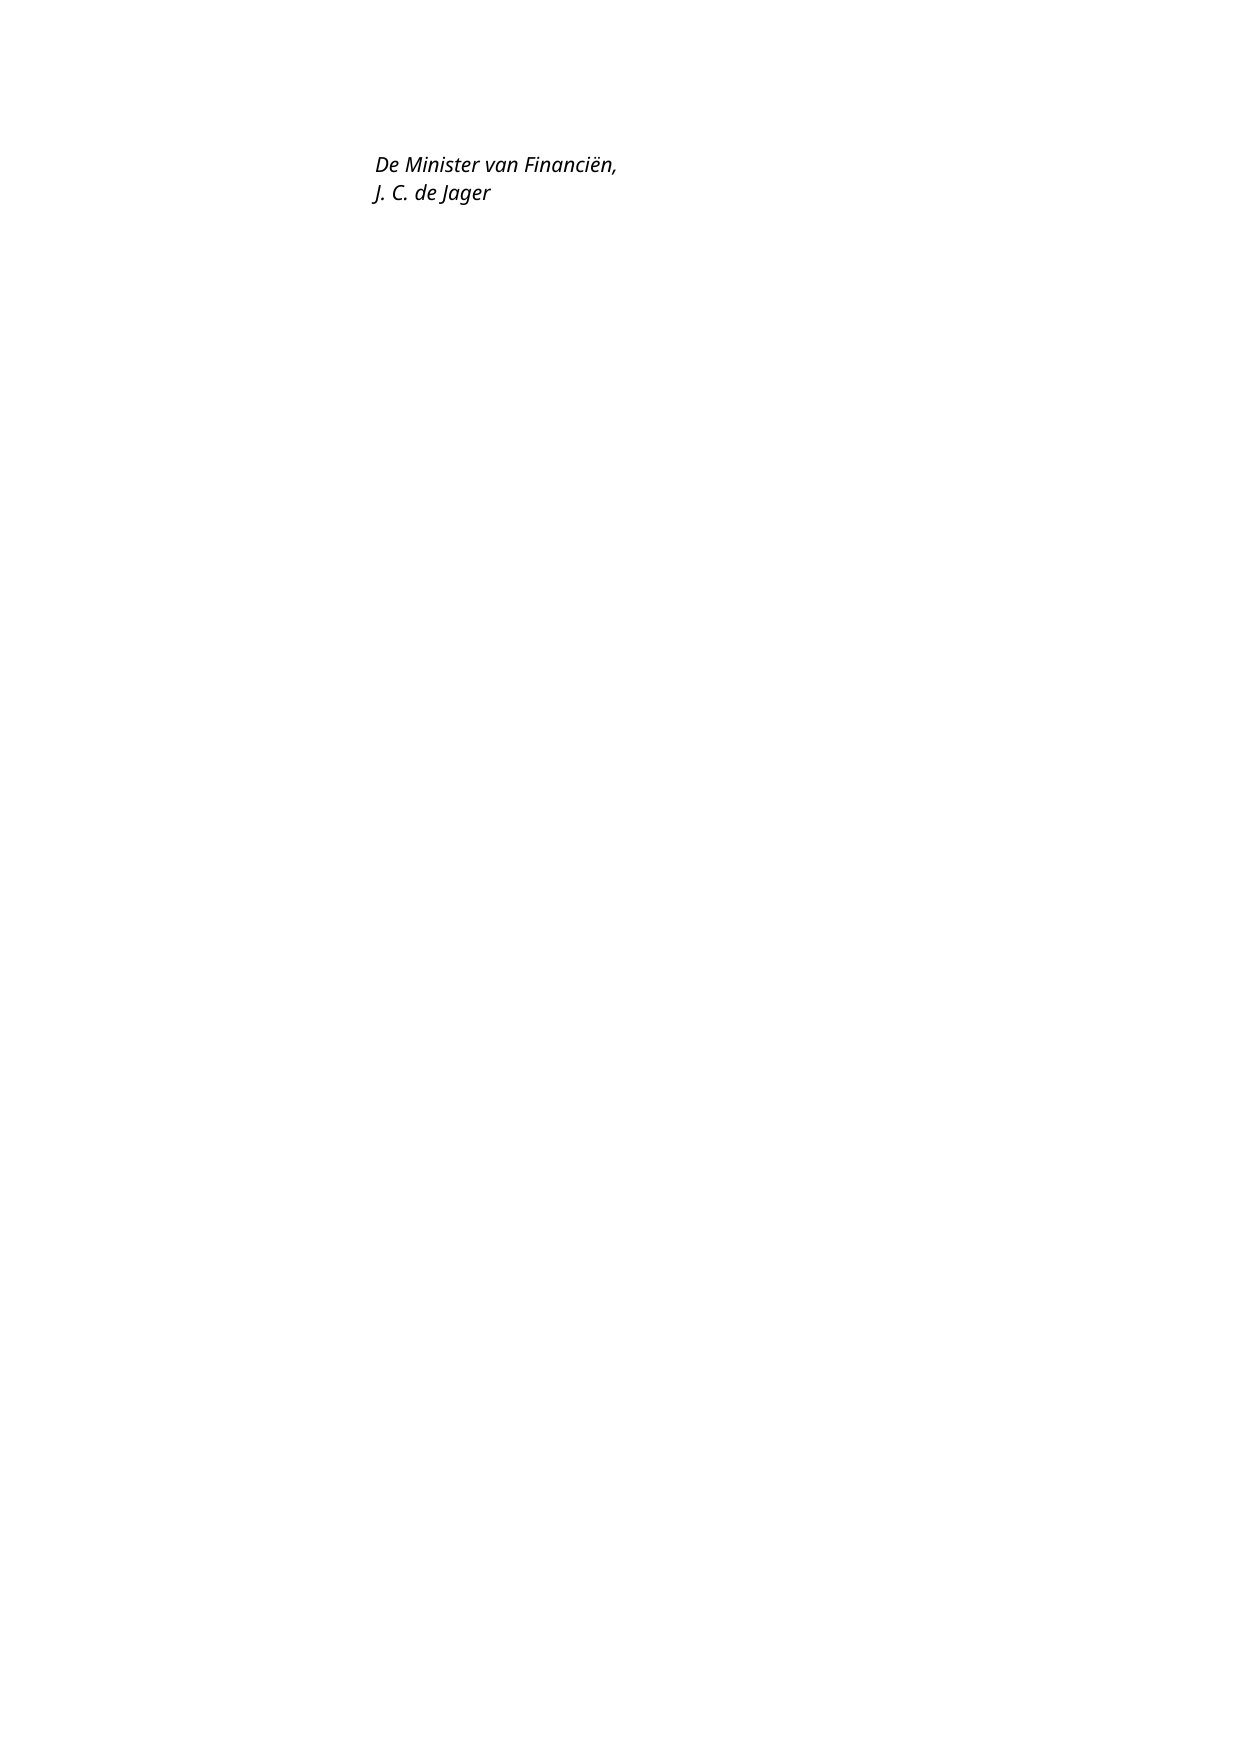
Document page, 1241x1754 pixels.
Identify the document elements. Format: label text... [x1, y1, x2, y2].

text De Minister van Financiën, [375, 150, 1090, 178]
text J. C. de Jager [375, 178, 1090, 207]
